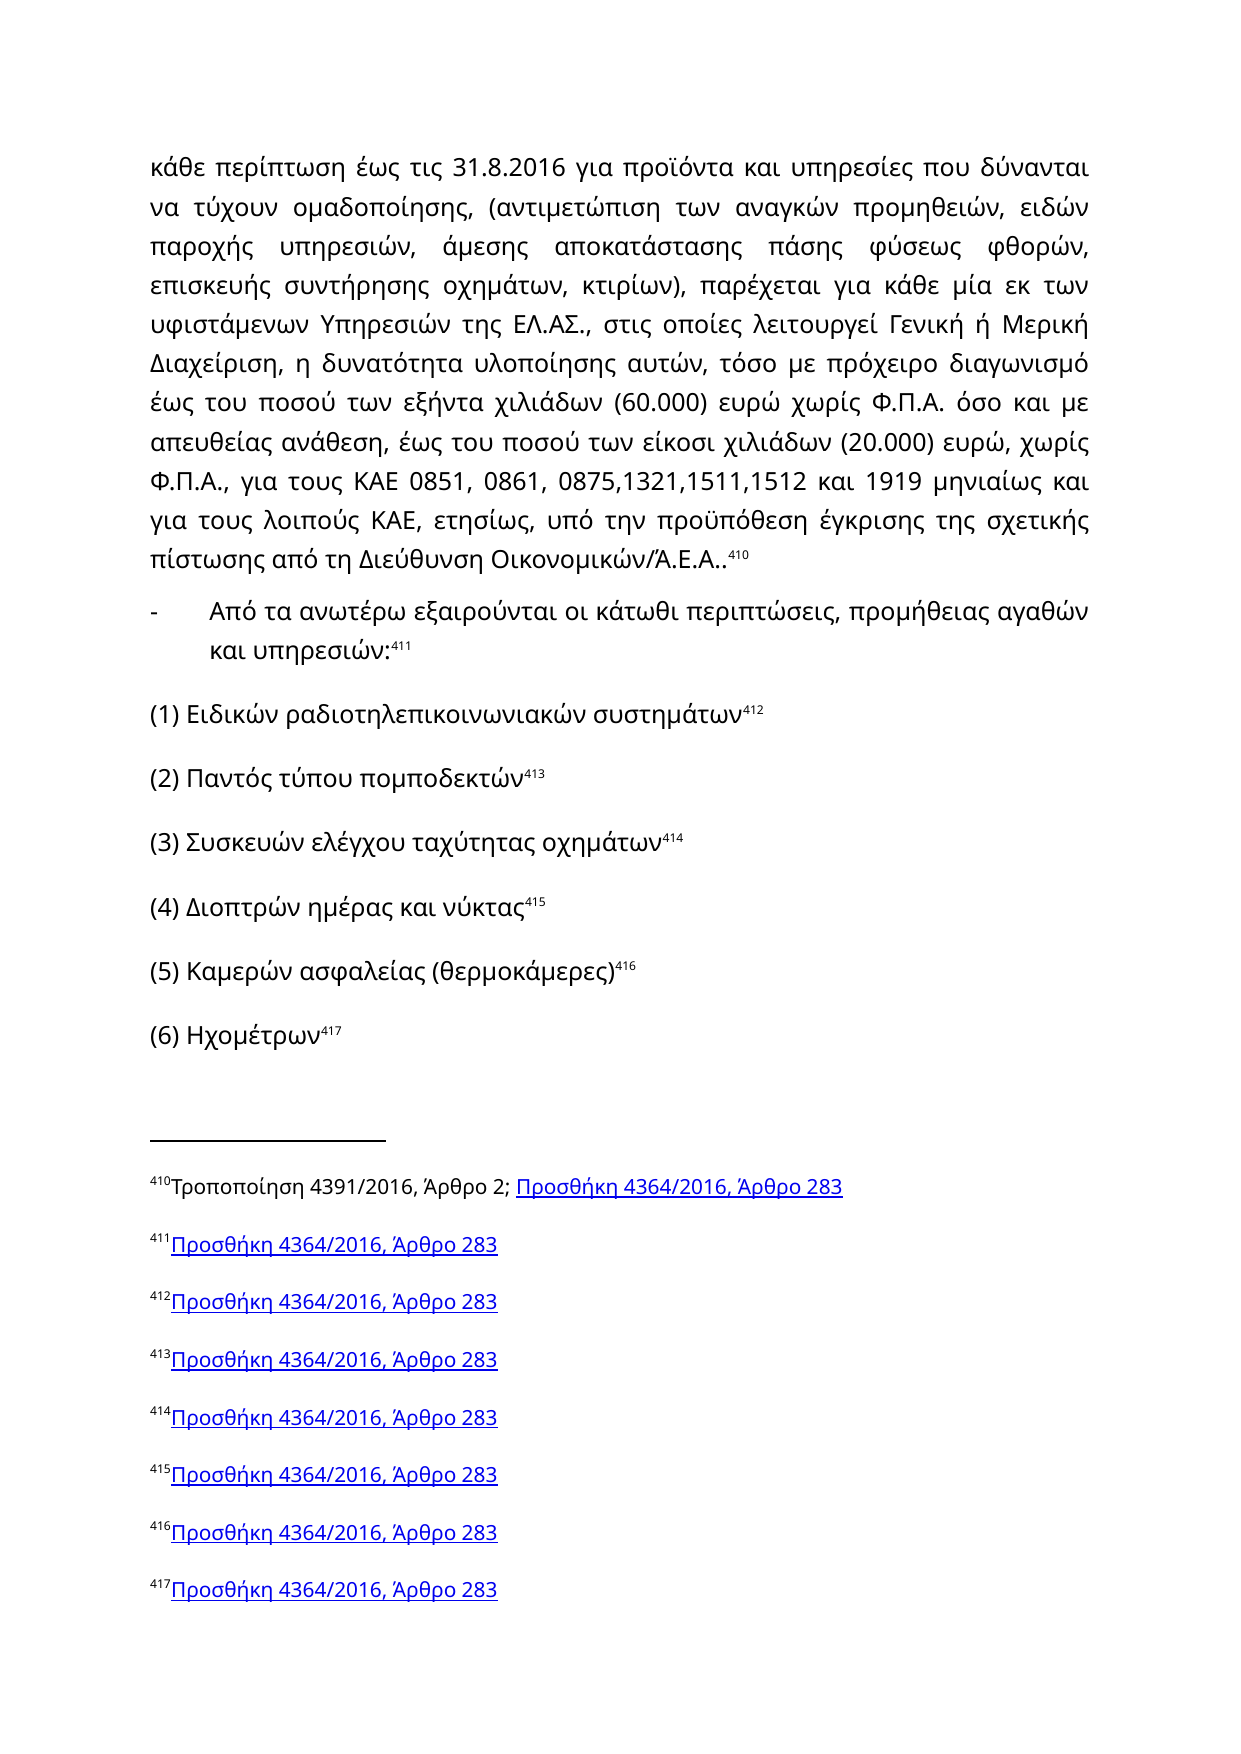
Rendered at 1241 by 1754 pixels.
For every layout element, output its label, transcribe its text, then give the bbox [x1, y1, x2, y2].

text κάθε περίπτωση έως τις 31.8.2016 για προϊόντα και υπηρεσίες που δύνανται να τύχουν ομαδοποίησης, (αντιμετώπιση των αναγκών προμηθειών, ειδών παροχής υπηρεσιών, άμεσης αποκατάστασης πάσης φύσεως φθορών, επισκευής συντήρησης οχημάτων, κτιρίων), παρέχεται για κάθε μία εκ των υφιστάμενων Υπηρεσιών της ΕΛ.ΑΣ., στις οποίες λειτουργεί Γενική ή Μερική Διαχείριση, η δυνατότητα υλοποίησης αυτών, τόσο με πρόχειρο διαγωνισμό έως του ποσού των εξήντα χιλιάδων (60.000) ευρώ χωρίς Φ.Π.Α. όσο και με απευθείας ανάθεση, έως του ποσού των είκοσι χιλιάδων (20.000) ευρώ, χωρίς Φ.Π.Α., για τους ΚΑΕ 0851, 0861, 0875,1321,1511,1512 και 1919 μηνιαίως και για τους λοιπούς ΚΑΕ, ετησίως, υπό την προϋπόθεση έγκρισης της σχετικής πίστωσης από τη Διεύθυνση Οικονομικών/Ά.Ε.Α.. [150, 150, 1090, 576]
text (2) Παντός τύπου πομποδεκτών [150, 761, 1090, 795]
text (6) Ηχομέτρων [150, 1017, 1090, 1052]
text (3) Συσκευών ελέγχου ταχύτητας οχημάτων [150, 825, 1090, 859]
text Προσθήκη 4364/2016, Άρθρο 283 [150, 1230, 1090, 1258]
list - Από τα ανωτέρω εξαιρούνται οι κάτωθι περιπτώσεις, προμήθειας αγαθών και υπηρεσιών: [150, 593, 1090, 667]
text (4) Διοπτρών ημέρας και νύκτας [150, 889, 1090, 923]
text (1) Ειδικών ραδιοτηλεπικοινωνιακών συστημάτων [150, 697, 1090, 731]
text Τροποποίηση 4391/2016, Άρθρο 2; Προσθήκη 4364/2016, Άρθρο 283 [150, 1172, 1090, 1201]
text Προσθήκη 4364/2016, Άρθρο 283 [150, 1460, 1090, 1489]
text Προσθήκη 4364/2016, Άρθρο 283 [150, 1518, 1090, 1546]
text Προσθήκη 4364/2016, Άρθρο 283 [150, 1576, 1090, 1604]
text Προσθήκη 4364/2016, Άρθρο 283 [150, 1287, 1090, 1316]
text Προσθήκη 4364/2016, Άρθρο 283 [150, 1403, 1090, 1431]
text (5) Καμερών ασφαλείας (θερμοκάμερες) [150, 953, 1090, 987]
text Προσθήκη 4364/2016, Άρθρο 283 [150, 1345, 1090, 1373]
